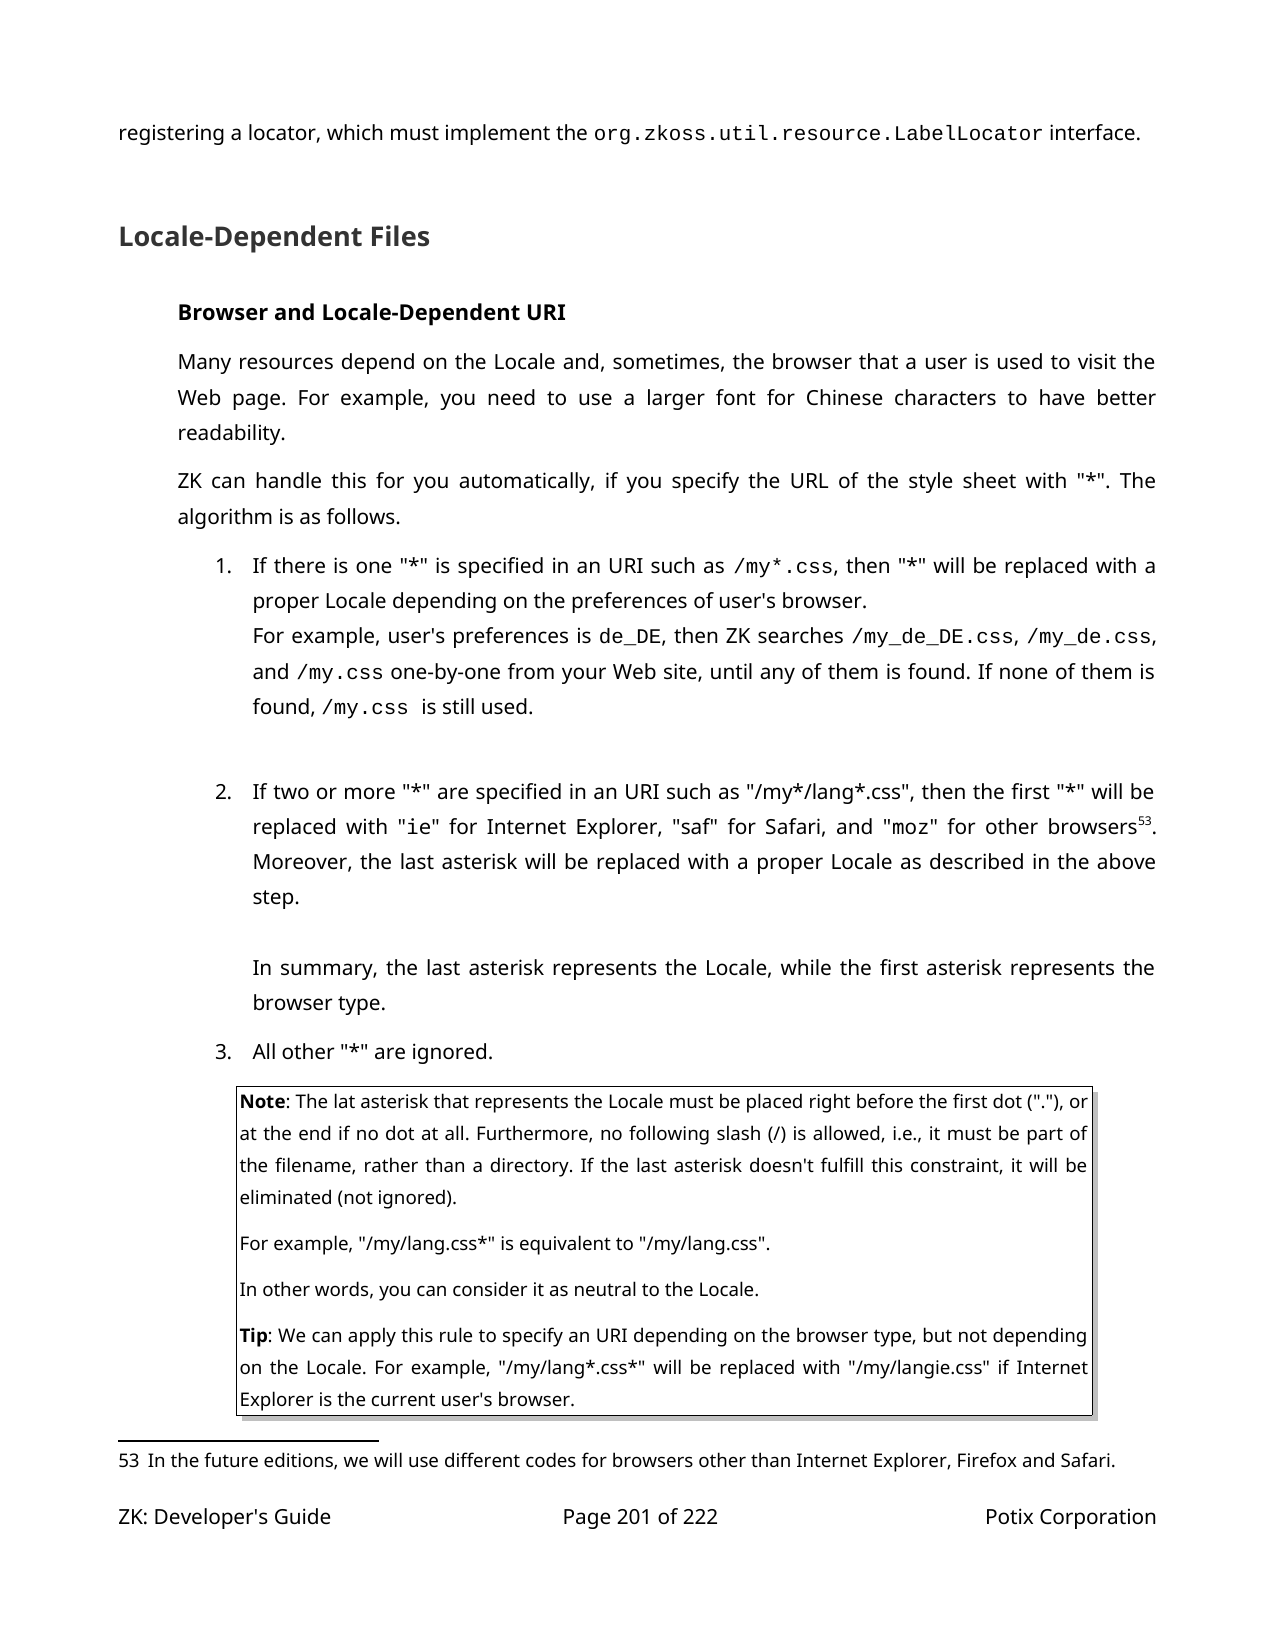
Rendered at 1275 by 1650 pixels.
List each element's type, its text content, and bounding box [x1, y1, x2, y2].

subtitle Browser and Locale-Dependent URI [177, 297, 1157, 327]
text In other words, you can consider it as neutral to the Locale. [237, 1274, 1092, 1302]
list If there is one "*" is specified in an URI such as /my*.css, then "*" will be replaced with a proper Locale depending on the preferences of user's browser. For example, user's preferences is de_DE, then ZK searches /my_de_DE.css, /my_de.css, and /my.css one-by-one from your Web site, until any of them is found. If none of them is found, /my.css is still used. [215, 551, 1157, 756]
text Note: The lat asterisk that represents the Locale must be placed right before the first dot ("."), or at the end if no dot at all. Furthermore, no following slash (/) is allowed, i.e., it must be part of the filename, rather than a directory. If the last asterisk doesn't fulfill this constraint, it will be eliminated (not ignored). [237, 1087, 1092, 1210]
text registering a locator, which must implement the org.zkoss.util.resource.LabelLocator interface. [118, 118, 1157, 147]
list If two or more "*" are specified in an URI such as "/my*/lang*.css", then the first "*" will be replaced with "ie" for Internet Explorer, "saf" for Safari, and "moz" for other browsers. Moreover, the last asterisk will be replaced with a proper Locale as described in the above step. In summary, the last asterisk represents the Locale, while the first asterisk represents the browser type. [215, 777, 1157, 1016]
subtitle Locale-Dependent Files [118, 217, 1157, 254]
text Many resources depend on the Locale and, sometimes, the browser that a user is used to visit the Web page. For example, you need to use a larger font for Chinese characters to have better readability. [177, 347, 1157, 446]
list In the future editions, we will use different codes for browsers other than Internet Explorer, Firefox and Safari. [118, 1447, 1157, 1473]
text For example, "/my/lang.css*" is equivalent to "/my/lang.css". [237, 1228, 1092, 1256]
text ZK can handle this for you automatically, if you specify the URL of the style sheet with "*". The algorithm is as follows. [177, 467, 1157, 530]
list All other "*" are ignored. [215, 1037, 1157, 1065]
text Tip: We can apply this rule to specify an URI depending on the browser type, but not depending on the Locale. For example, "/my/lang*.css*" will be replaced with "/my/langie.css" if Internet Explorer is the current user's browser. [237, 1320, 1092, 1415]
